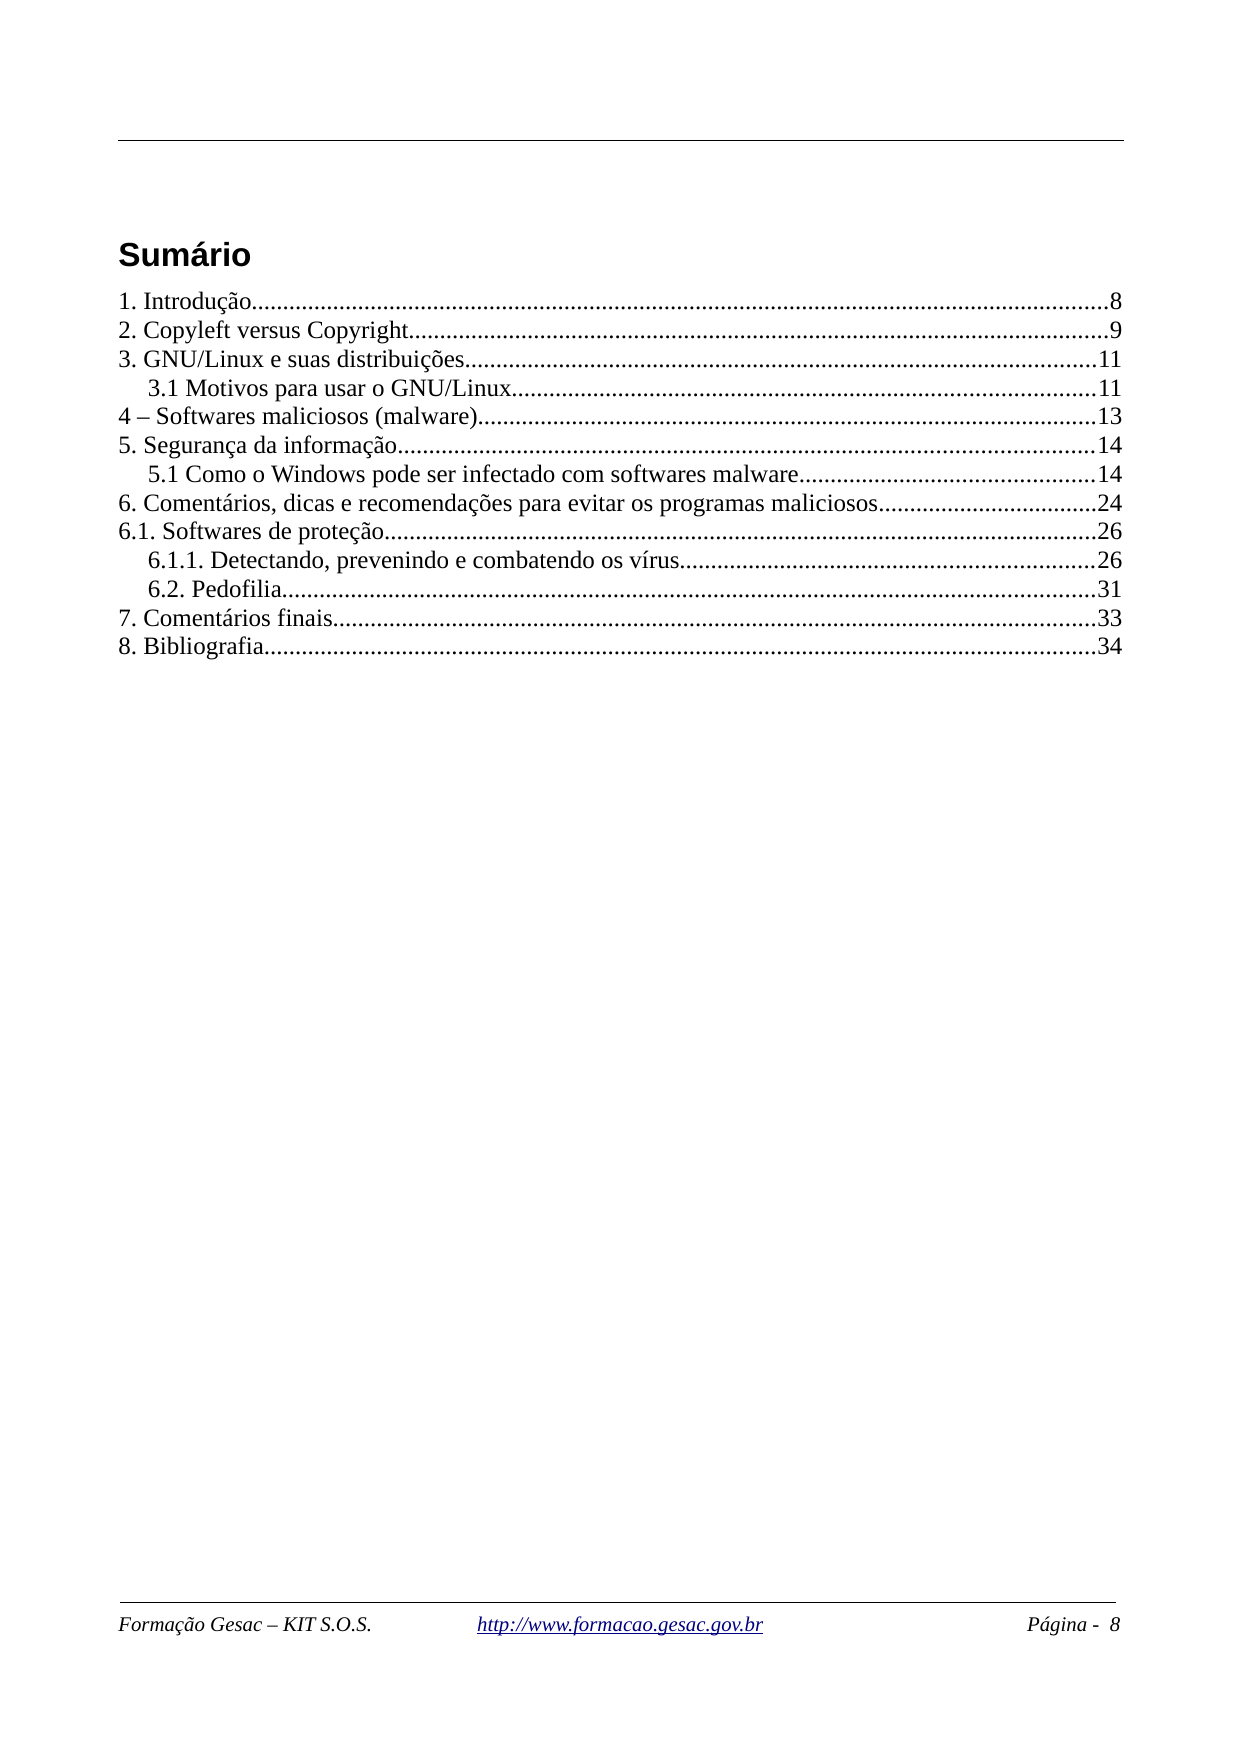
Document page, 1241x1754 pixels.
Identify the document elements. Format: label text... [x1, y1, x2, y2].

text 6.1. Softwares de proteção 26 [118, 516, 1122, 545]
text 1. Introdução 8 [118, 286, 1122, 315]
text 5.1 Como o Windows pode ser infectado com softwares malware 14 [148, 459, 1122, 488]
text 3.1 Motivos para usar o GNU/Linux 11 [148, 373, 1122, 401]
text 6. Comentários, dicas e recomendações para evitar os programas maliciosos 24 [118, 488, 1122, 516]
text 3. GNU/Linux e suas distribuições 11 [118, 344, 1122, 373]
text 8. Bibliografia 34 [118, 631, 1122, 660]
text 7. Comentários finais 33 [118, 603, 1122, 631]
text 4 – Softwares maliciosos (malware) 13 [118, 401, 1122, 430]
text 6.1.1. Detectando, prevenindo e combatendo os vírus 26 [148, 545, 1122, 574]
text 2. Copyleft versus Copyright 9 [118, 315, 1122, 344]
text 6.2. Pedofilia 31 [148, 574, 1122, 603]
subtitle Sumário [118, 235, 1122, 274]
text 5. Segurança da informação 14 [118, 430, 1122, 459]
